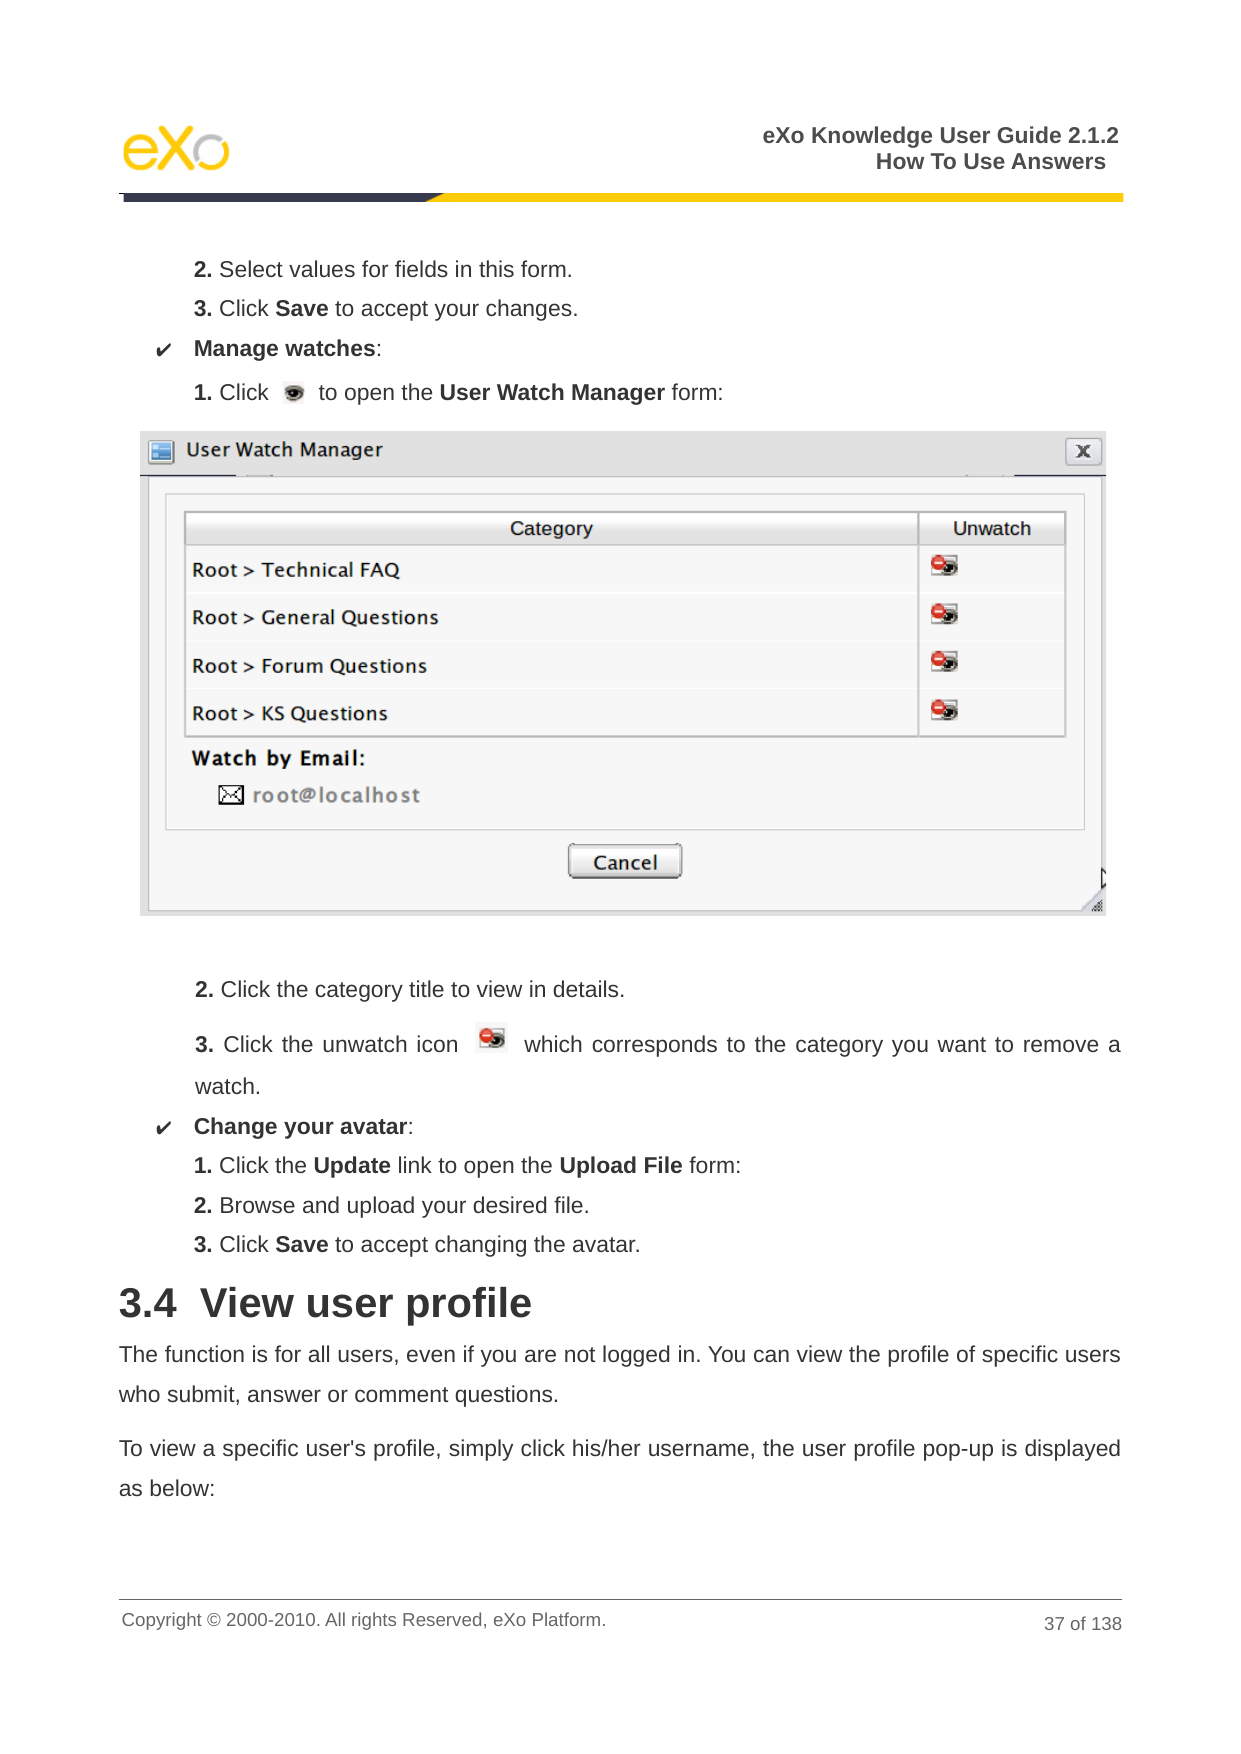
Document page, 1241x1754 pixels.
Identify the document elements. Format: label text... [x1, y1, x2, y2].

list 3. Click Save to accept your changes. [156, 295, 1122, 322]
list 1. Click to open the User Watch Manager form: [156, 374, 1122, 411]
list 3. Click the unwatch icon which corresponds to the category you want to remove a watch. [157, 1015, 1122, 1099]
list 3. Click Save to accept changing the avatar. [156, 1231, 1122, 1257]
list Change your avatar: [156, 1113, 1122, 1139]
picture [123, 193, 1124, 202]
picture [282, 381, 305, 404]
picture [475, 1022, 508, 1053]
picture [123, 125, 230, 171]
list Manage watches: [156, 335, 1122, 361]
list 2. Click the category title to view in details. [157, 976, 1122, 1002]
list 1. Click the Update link to open the Upload File form: [156, 1152, 1122, 1178]
text The function is for all users, even if you are not logged in. You can view the profile of specific users who submit, answer or comment questions. [118, 1341, 1122, 1407]
picture [140, 431, 1107, 916]
list 2. Select values for fields in this form. [156, 256, 1122, 282]
subtitle View user profile [118, 1278, 1122, 1326]
text To view a specific user's profile, simply click his/her username, the user profile pop-up is displayed as below: [118, 1435, 1122, 1501]
list 2. Browse and upload your desired file. [156, 1192, 1122, 1218]
